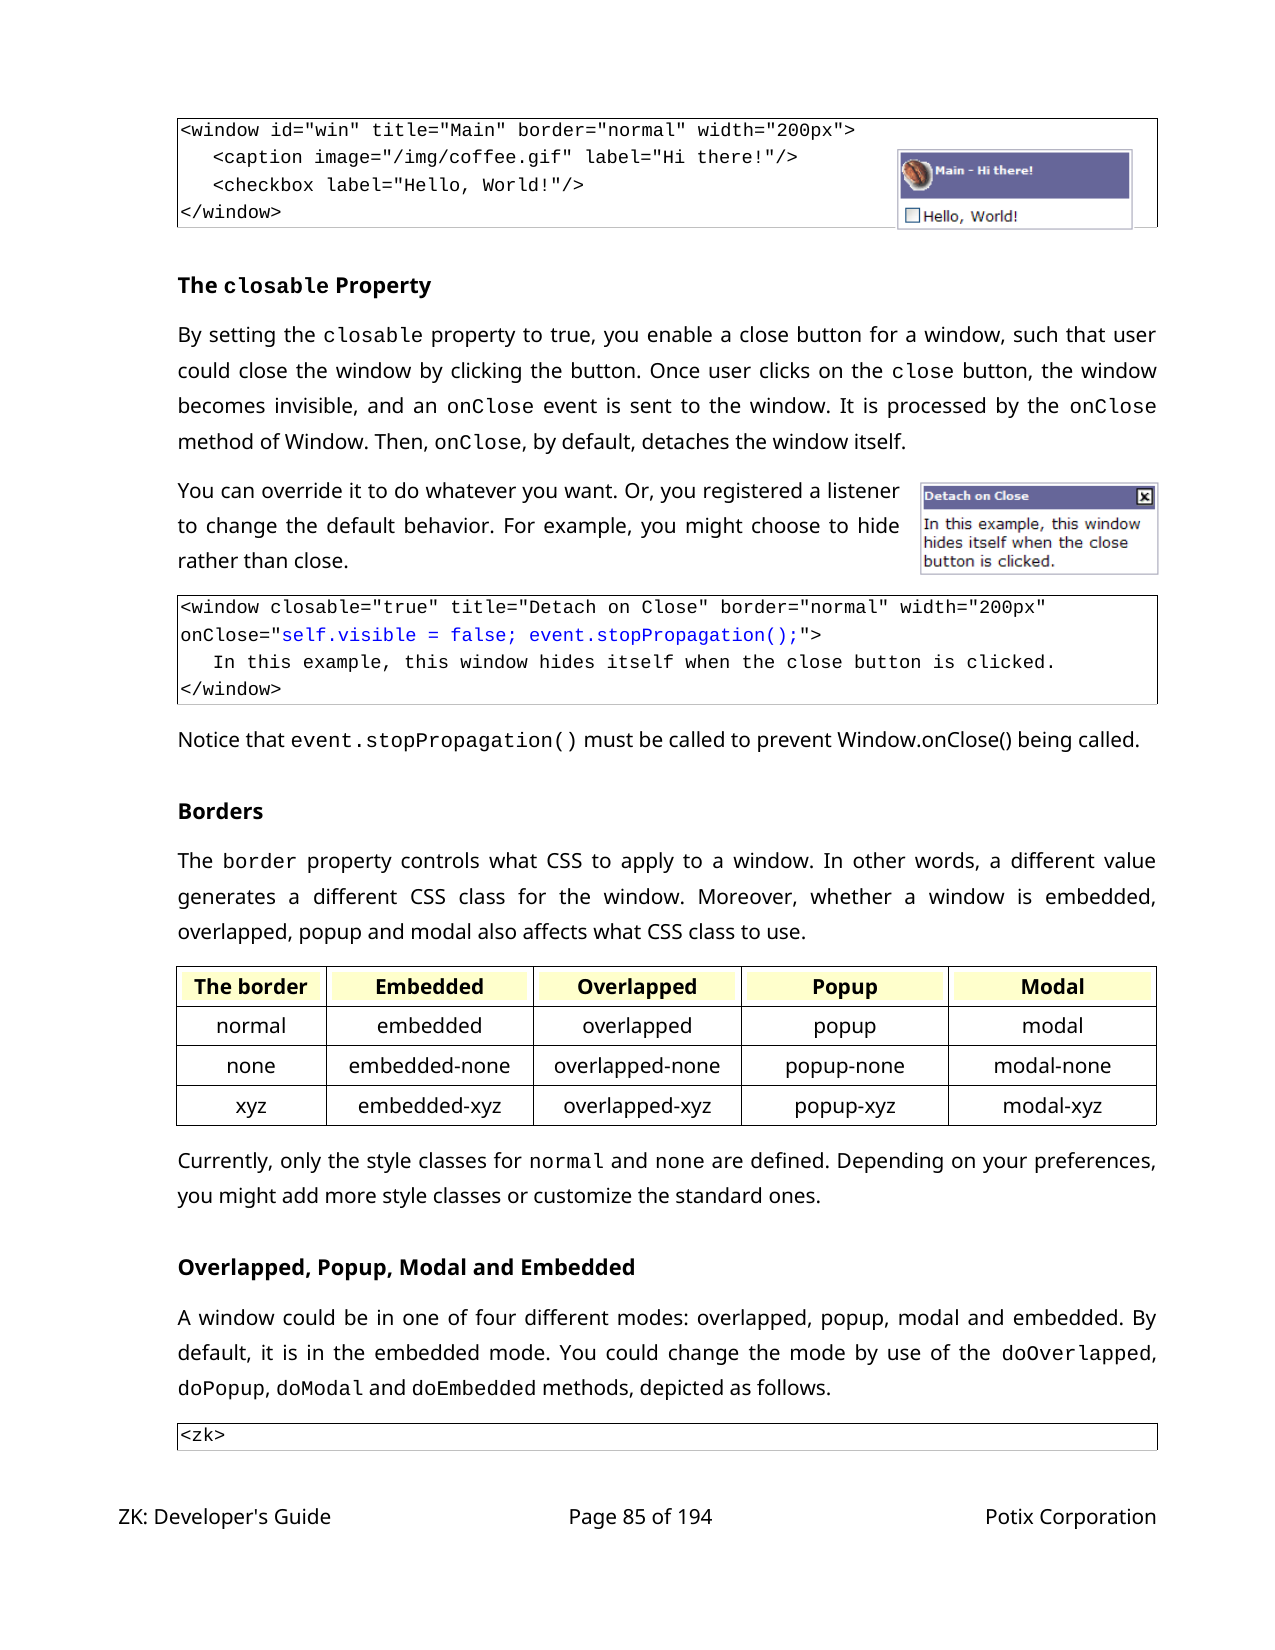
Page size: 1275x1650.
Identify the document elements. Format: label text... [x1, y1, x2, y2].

text The border property controls what CSS to apply to a window. In other words, a different value generates a different CSS class for the window. Moreover, whether a window is embedded, overlapped, popup and modal also affects what CSS class to use. [177, 846, 1157, 945]
text By setting the closable property to true, you enable a close button for a window, such that user could close the window by clicking the button. Once user clicks on the close button, the window becomes invisible, and an onClose event is sent to the window. It is processed by the onClose method of Window. Then, onClose, by default, detaches the window itself. [177, 320, 1157, 455]
table_cell overlapped-none [534, 1046, 741, 1085]
text Notice that event.stopPropagation() must be called to prevent Window.onClose() being called. [177, 725, 1157, 753]
text <zk> [178, 1424, 1157, 1450]
table_cell modal-xyz [949, 1086, 1156, 1125]
subtitle Overlapped, Popup, Modal and Embedded [177, 1252, 1157, 1282]
text <window closable="true" title="Detach on Close" border="normal" width="200px" [178, 596, 1157, 619]
table_cell popup-none [742, 1046, 948, 1085]
table_cell overlapped-xyz [534, 1086, 741, 1125]
text </window> [178, 677, 1157, 704]
text <checkbox label="Hello, World!"/> [178, 172, 895, 197]
table_cell overlapped [534, 1007, 741, 1045]
table_cell modal-none [949, 1046, 1156, 1085]
table_header Popup [742, 967, 948, 1006]
table_cell embedded [327, 1007, 533, 1045]
table_cell xyz [177, 1086, 326, 1125]
table_cell embedded-xyz [327, 1086, 533, 1125]
text </window> [178, 200, 895, 227]
text In this example, this window hides itself when the close button is clicked. [178, 649, 1157, 674]
table_header The border [177, 967, 326, 1006]
text [1135, 200, 1157, 227]
text You can override it to do whatever you want. Or, you registered a listener to change the default behavior. For example, you might choose to hide rather than close. [177, 476, 1157, 574]
subtitle Borders [177, 796, 1157, 826]
table_cell none [177, 1046, 326, 1085]
table_cell popup [742, 1007, 948, 1045]
text Currently, only the style classes for normal and none are defined. Depending on your preferences, you might add more style classes or customize the standard ones. [177, 1146, 1157, 1209]
text onClose="self.visible = false; event.stopPropagation();"> [178, 622, 1157, 647]
table_header Overlapped [534, 967, 741, 1006]
table_cell popup-xyz [742, 1086, 948, 1125]
picture [918, 479, 1162, 576]
table_header Modal [949, 967, 1156, 1006]
table_header Embedded [327, 967, 533, 1006]
text A window could be in one of four different modes: overlapped, popup, modal and embedded. By default, it is in the embedded mode. You could change the mode by use of the doOverlapped, doPopup, doModal and doEmbedded methods, depicted as follows. [177, 1303, 1157, 1402]
table_cell modal [949, 1007, 1156, 1045]
subtitle The closable Property [177, 269, 1157, 299]
text <caption image="/img/coffee.gif" label="Hi there!"/> [178, 145, 1157, 169]
text <window id="win" title="Main" border="normal" width="200px"> [178, 119, 1157, 142]
picture [895, 148, 1135, 232]
table_cell embedded-none [327, 1046, 533, 1085]
table_cell normal [177, 1007, 326, 1045]
